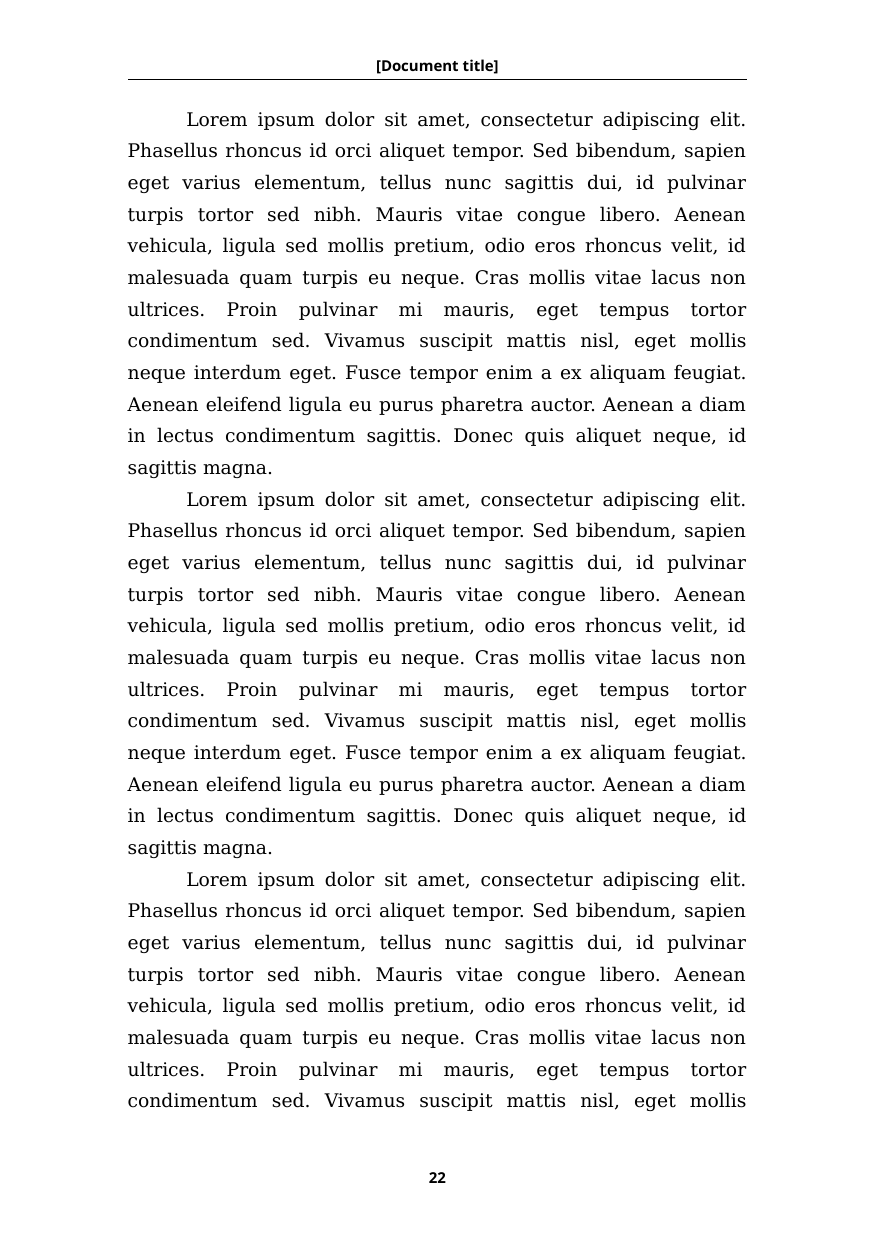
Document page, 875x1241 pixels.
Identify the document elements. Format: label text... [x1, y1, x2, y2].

text Lorem ipsum dolor sit amet, consectetur adipiscing elit. Phasellus rhoncus id orci aliquet tempor. Sed bibendum, sapien eget varius elementum, tellus nunc sagittis dui, id pulvinar turpis tortor sed nibh. Mauris vitae congue libero. Aenean vehicula, ligula sed mollis pretium, odio eros rhoncus velit, id malesuada quam turpis eu neque. Cras mollis vitae lacus non ultrices. Proin pulvinar mi mauris, eget tempus tortor condimentum sed. Vivamus suscipit mattis nisl, eget mollis neque interdum eget. Fusce tempor enim a ex aliquam feugiat. Aenean eleifend ligula eu purus pharetra auctor. Aenean a diam in lectus condimentum sagittis. Donec quis aliquet neque, id sagittis magna. [127, 489, 747, 859]
text Lorem ipsum dolor sit amet, consectetur adipiscing elit. Phasellus rhoncus id orci aliquet tempor. Sed bibendum, sapien eget varius elementum, tellus nunc sagittis dui, id pulvinar turpis tortor sed nibh. Mauris vitae congue libero. Aenean vehicula, ligula sed mollis pretium, odio eros rhoncus velit, id malesuada quam turpis eu neque. Cras mollis vitae lacus non ultrices. Proin pulvinar mi mauris, eget tempus tortor condimentum sed. Vivamus suscipit mattis nisl, eget mollis neque interdum eget. Fusce tempor enim a ex aliquam feugiat. Aenean eleifend ligula eu purus pharetra auctor. Aenean a diam in lectus condimentum sagittis. Donec quis aliquet neque, id sagittis magna. [127, 109, 747, 479]
text Lorem ipsum dolor sit amet, consectetur adipiscing elit. Phasellus rhoncus id orci aliquet tempor. Sed bibendum, sapien eget varius elementum, tellus nunc sagittis dui, id pulvinar turpis tortor sed nibh. Mauris vitae congue libero. Aenean vehicula, ligula sed mollis pretium, odio eros rhoncus velit, id malesuada quam turpis eu neque. Cras mollis vitae lacus non ultrices. Proin pulvinar mi mauris, eget tempus tortor condimentum sed. Vivamus suscipit mattis nisl, eget mollis [127, 869, 747, 1112]
